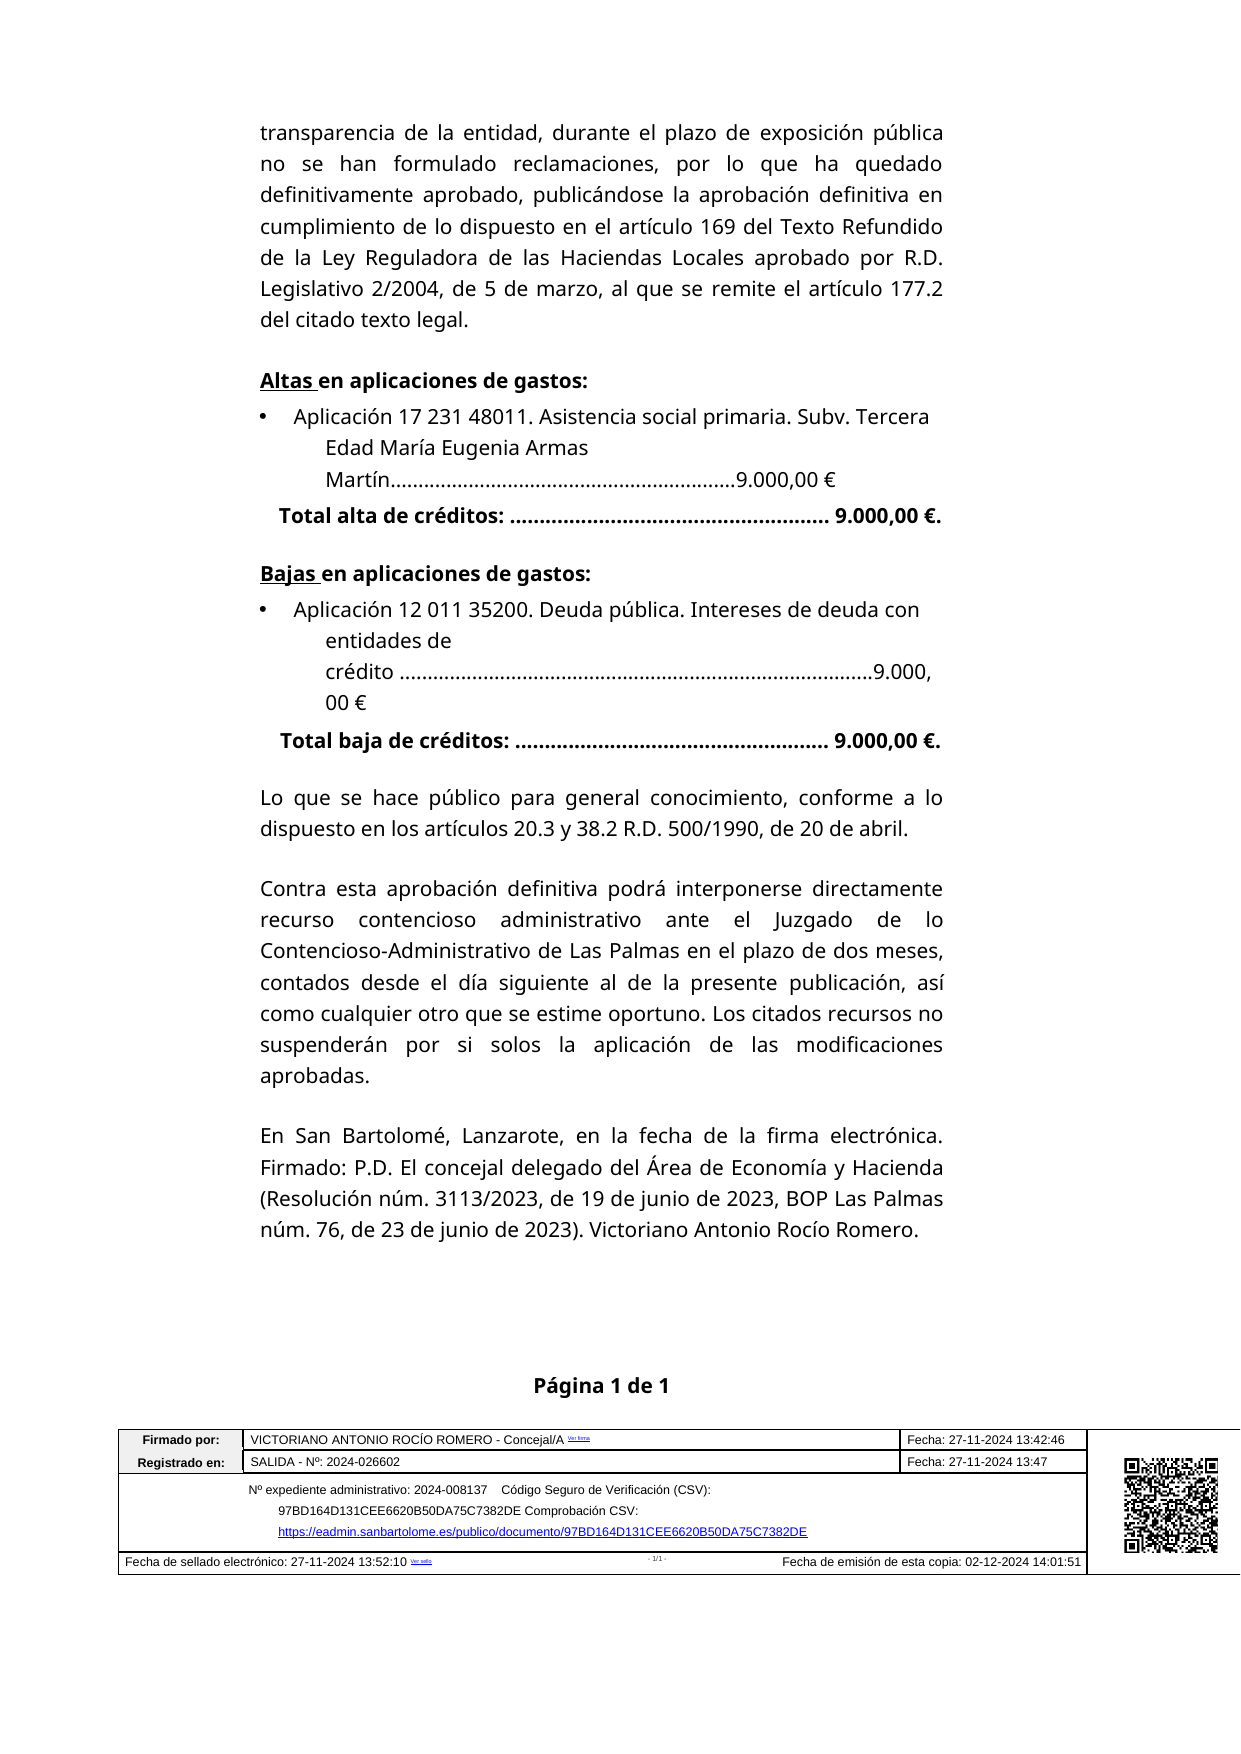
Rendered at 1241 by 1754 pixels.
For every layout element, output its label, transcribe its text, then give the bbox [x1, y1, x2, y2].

table_cell Nº expediente administrativo: 2024-008137 Código Seguro de Verificación (CSV): 97BD164D131CEE6620B50DA75C7382DE Comprobación CSV: https://eadmin.sanbartolome.es/publico/documento/97BD164D131CEE6620B50DA75C7382DE [119, 1474, 1086, 1551]
table_header Fecha: 27-11-2024 13:42:46 [901, 1430, 1086, 1449]
table_header VICTORIANO ANTONIO ROCÍO ROMERO - Concejal/A Ver firma [244, 1430, 899, 1449]
text Página 1 de 1 [270, 1371, 933, 1399]
text Bajas en aplicaciones de gastos: [260, 559, 1122, 587]
text Altas en aplicaciones de gastos: [260, 366, 1122, 394]
table_cell Registrado en: [119, 1454, 242, 1470]
table_header [1088, 1430, 1240, 1574]
list Aplicación 12 011 35200. Deuda pública. Intereses de deuda con entidades de crédito .....................................................................................9.000,00 € [259, 595, 943, 717]
text Total baja de créditos: ..................................................... 9.000,00 €. [271, 726, 950, 754]
text Lo que se hace público para general conocimiento, conforme a lo dispuesto en los artículos 20.3 y 38.2 R.D. 500/1990, de 20 de abril. [260, 783, 944, 842]
table_cell Fecha de sellado electrónico: 27-11-2024 13:52:10 Ver sello - 1/1 - Fecha de emisión de esta copia: 02-12-2024 14:01:51 [119, 1553, 1086, 1574]
table_cell SALIDA - Nº: 2024-026602 [244, 1451, 899, 1472]
table_cell Fecha: 27-11-2024 13:47 [901, 1451, 1086, 1472]
list Aplicación 17 231 48011. Asistencia social primaria. Subv. Tercera Edad María Eugenia Armas Martín..............................................................9.000,00 € [259, 402, 943, 493]
text transparencia de la entidad, durante el plazo de exposición pública no se han formulado reclamaciones, por lo que ha quedado definitivamente aprobado, publicándose la aprobación definitiva en cumplimiento de lo dispuesto en el artículo 169 del Texto Refundido de la Ley Reguladora de las Haciendas Locales aprobado por R.D. Legislativo 2/2004, de 5 de marzo, al que se remite el artículo 177.2 del citado texto legal. [260, 118, 944, 334]
text Contra esta aprobación definitiva podrá interponerse directamente recurso contencioso administrativo ante el Juzgado de lo Contencioso-Administrativo de Las Palmas en el plazo de dos meses, contados desde el día siguiente al de la presente publicación, así como cualquier otro que se estime oportuno. Los citados recursos no suspenderán por si solos la aplicación de las modificaciones aprobadas. [260, 874, 944, 1090]
table_header Firmado por: [119, 1430, 242, 1447]
text Total alta de créditos: ...................................................... 9.000,00 €. [271, 502, 950, 530]
text En San Bartolomé, Lanzarote, en la fecha de la firma electrónica. Firmado: P.D. El concejal delegado del Área de Economía y Hacienda (Resolución núm. 3113/2023, de 19 de junio de 2023, BOP Las Palmas núm. 76, de 23 de junio de 2023). Victoriano Antonio Rocío Romero. [260, 1122, 944, 1244]
